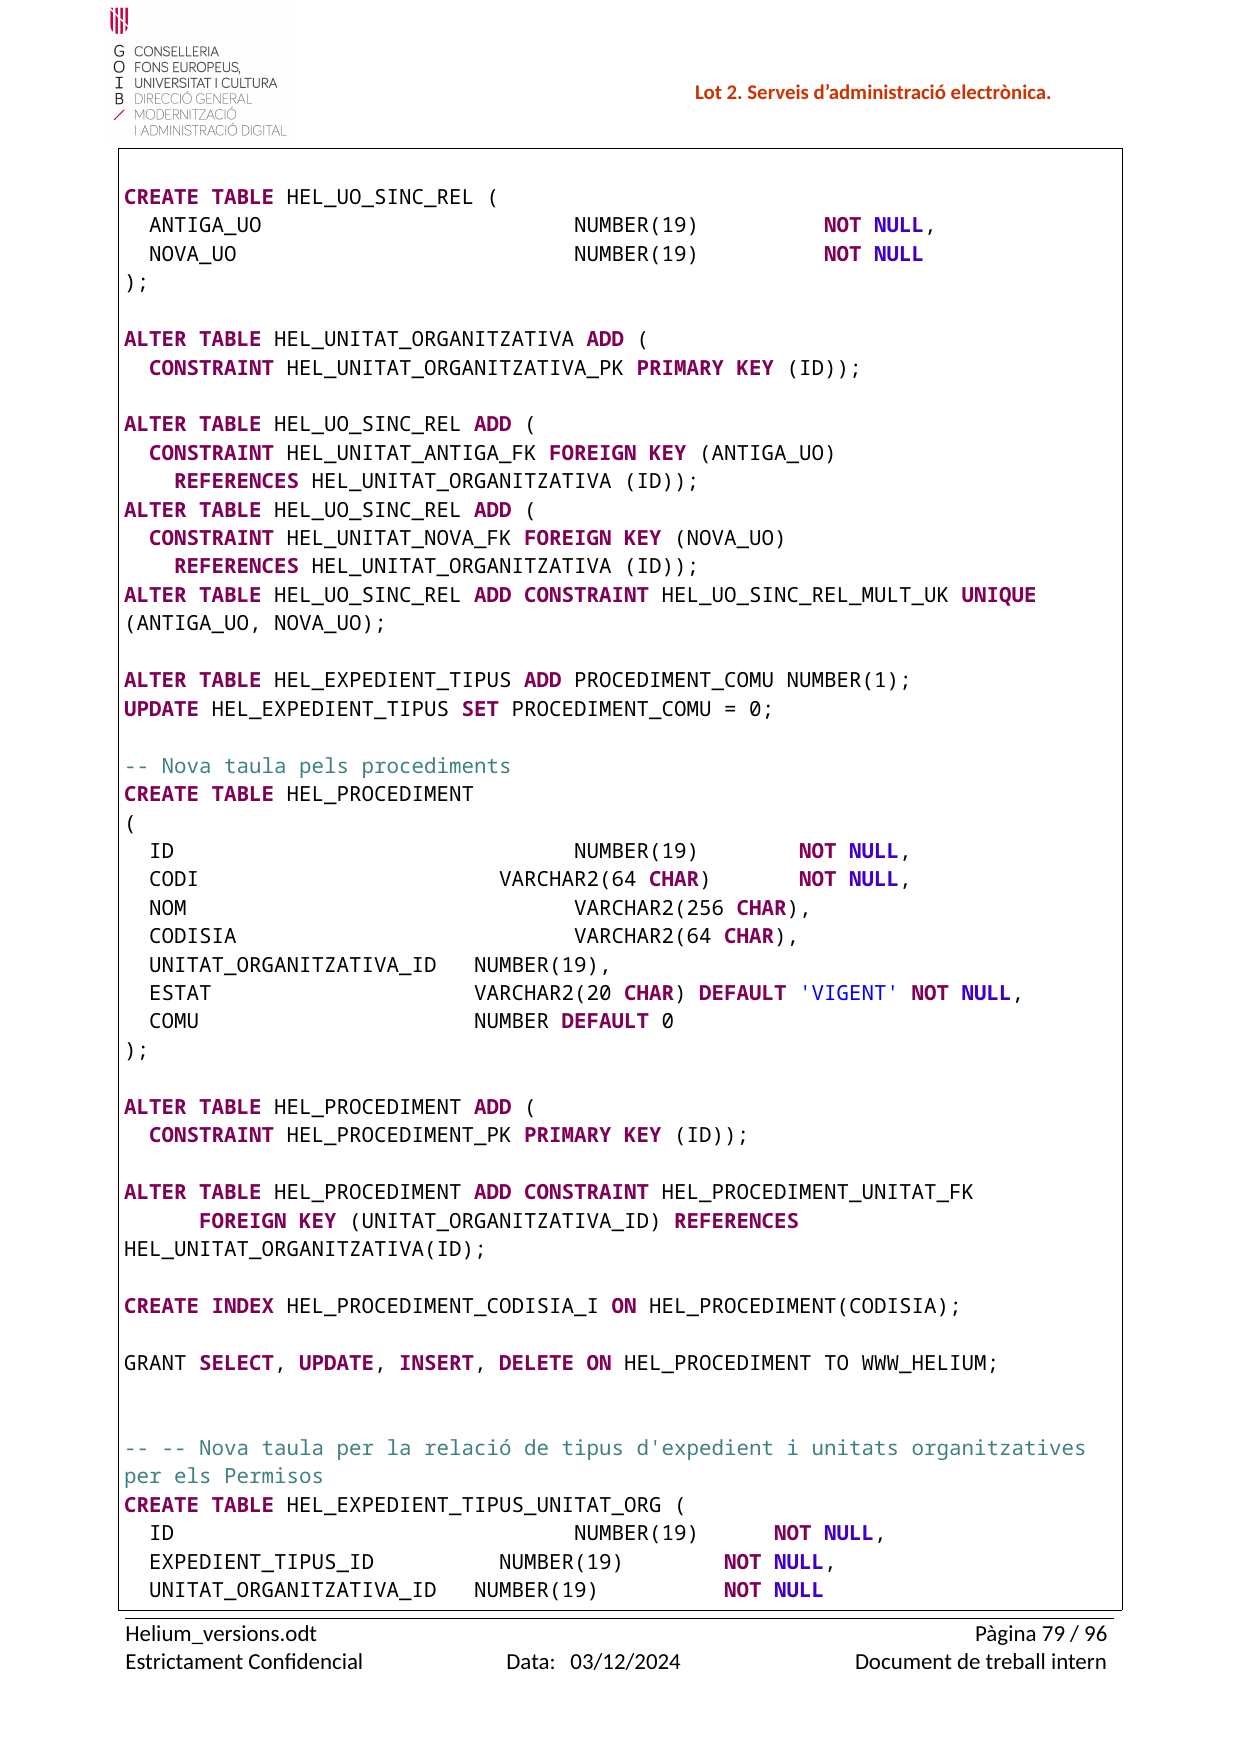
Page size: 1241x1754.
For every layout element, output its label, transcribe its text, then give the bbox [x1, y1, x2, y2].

picture [100, 0, 297, 144]
table_header CREATE TABLE HEL_UO_SINC_REL ( ANTIGA_UO NUMBER(19) NOT NULL, NOVA_UO NUMBER(19) NOT NULL ); ALTER TABLE HEL_UNITAT_ORGANITZATIVA ADD ( CONSTRAINT HEL_UNITAT_ORGANITZATIVA_PK PRIMARY KEY (ID)); ALTER TABLE HEL_UO_SINC_REL ADD ( CONSTRAINT HEL_UNITAT_ANTIGA_FK FOREIGN KEY (ANTIGA_UO) REFERENCES HEL_UNITAT_ORGANITZATIVA (ID)); ALTER TABLE HEL_UO_SINC_REL ADD ( CONSTRAINT HEL_UNITAT_NOVA_FK FOREIGN KEY (NOVA_UO) REFERENCES HEL_UNITAT_ORGANITZATIVA (ID)); ALTER TABLE HEL_UO_SINC_REL ADD CONSTRAINT HEL_UO_SINC_REL_MULT_UK UNIQUE (ANTIGA_UO, NOVA_UO); ALTER TABLE HEL_EXPEDIENT_TIPUS ADD PROCEDIMENT_COMU NUMBER(1); UPDATE HEL_EXPEDIENT_TIPUS SET PROCEDIMENT_COMU = 0; -- Nova taula pels procediments CREATE TABLE HEL_PROCEDIMENT ( ID NUMBER(19) NOT NULL, CODI VARCHAR2(64 CHAR) NOT NULL, NOM VARCHAR2(256 CHAR), CODISIA VARCHAR2(64 CHAR), UNITAT_ORGANITZATIVA_ID NUMBER(19), ESTAT VARCHAR2(20 CHAR) DEFAULT 'VIGENT' NOT NULL, COMU NUMBER DEFAULT 0 ); ALTER TABLE HEL_PROCEDIMENT ADD ( CONSTRAINT HEL_PROCEDIMENT_PK PRIMARY KEY (ID)); ALTER TABLE HEL_PROCEDIMENT ADD CONSTRAINT HEL_PROCEDIMENT_UNITAT_FK FOREIGN KEY (UNITAT_ORGANITZATIVA_ID) REFERENCES HEL_UNITAT_ORGANITZATIVA(ID); CREATE INDEX HEL_PROCEDIMENT_CODISIA_I ON HEL_PROCEDIMENT(CODISIA); GRANT SELECT, UPDATE, INSERT, DELETE ON HEL_PROCEDIMENT TO WWW_HELIUM; -- -- Nova taula per la relació de tipus d'expedient i unitats organitzatives per els Permisos CREATE TABLE HEL_EXPEDIENT_TIPUS_UNITAT_ORG ( ID NUMBER(19) NOT NULL, EXPEDIENT_TIPUS_ID NUMBER(19) NOT NULL, UNITAT_ORGANITZATIVA_ID NUMBER(19) NOT NULL [119, 149, 1122, 1609]
